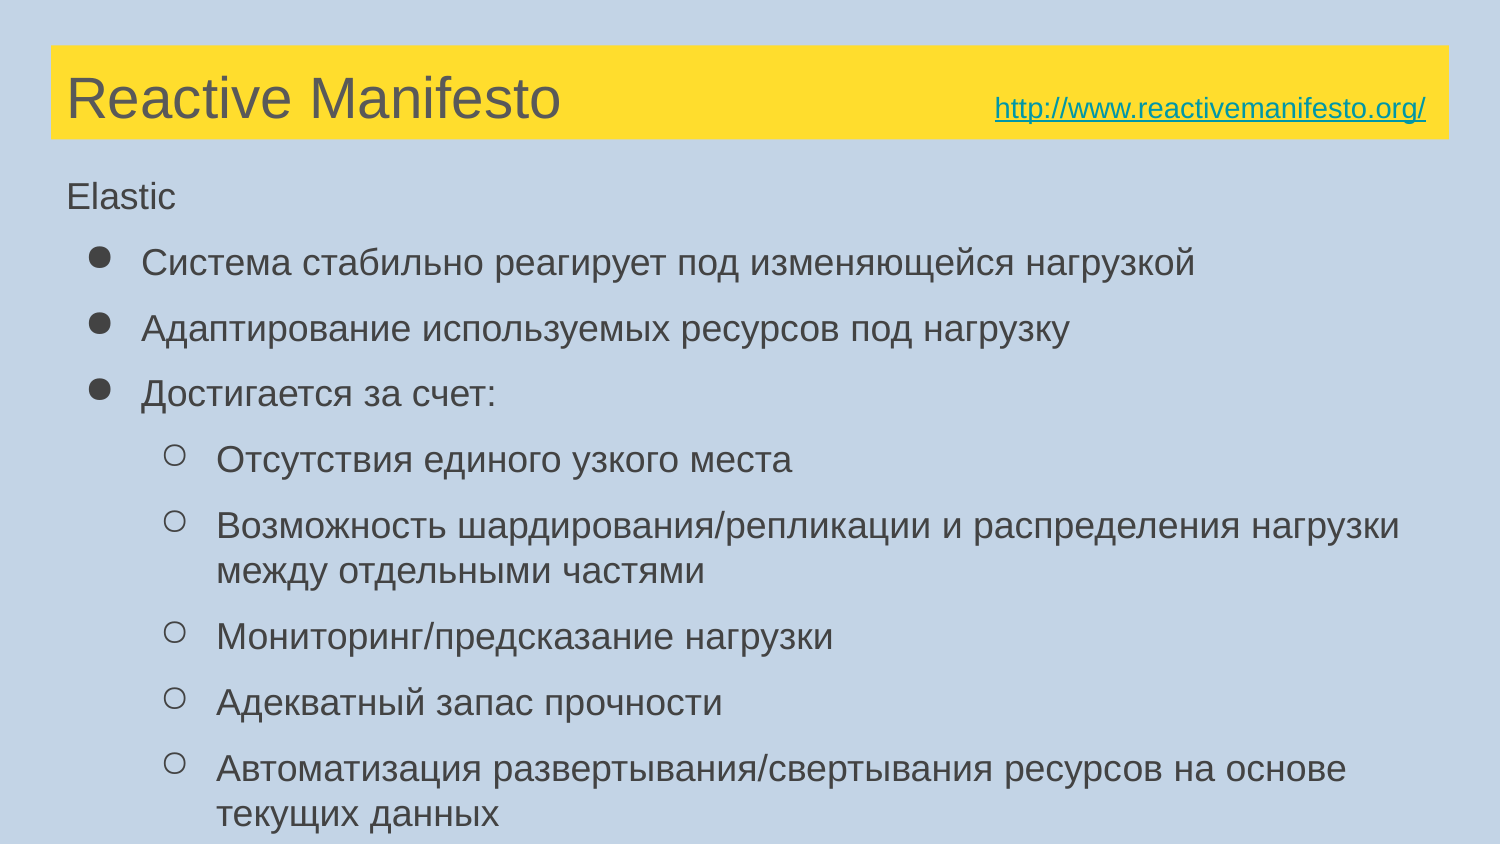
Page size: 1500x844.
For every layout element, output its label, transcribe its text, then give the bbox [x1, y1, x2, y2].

text_box http://www.reactivemanifesto.org/ [702, 45, 1450, 140]
title Reactive Manifesto [51, 45, 702, 140]
text_box Elastic Система стабильно реагирует под изменяющейся нагрузкой Адаптирование используемых ресурсов под нагрузку Достигается за счет: Отсутствия единого узкого места Возможность шардирования/репликации и распределения нагрузки между отдельными частями Мониторинг/предсказание нагрузки Адекватный запас прочности Автоматизация развертывания/свертывания ресурсов на основе текущих данных Эффективное использование большого числа недорого железа/софта [51, 156, 1449, 818]
